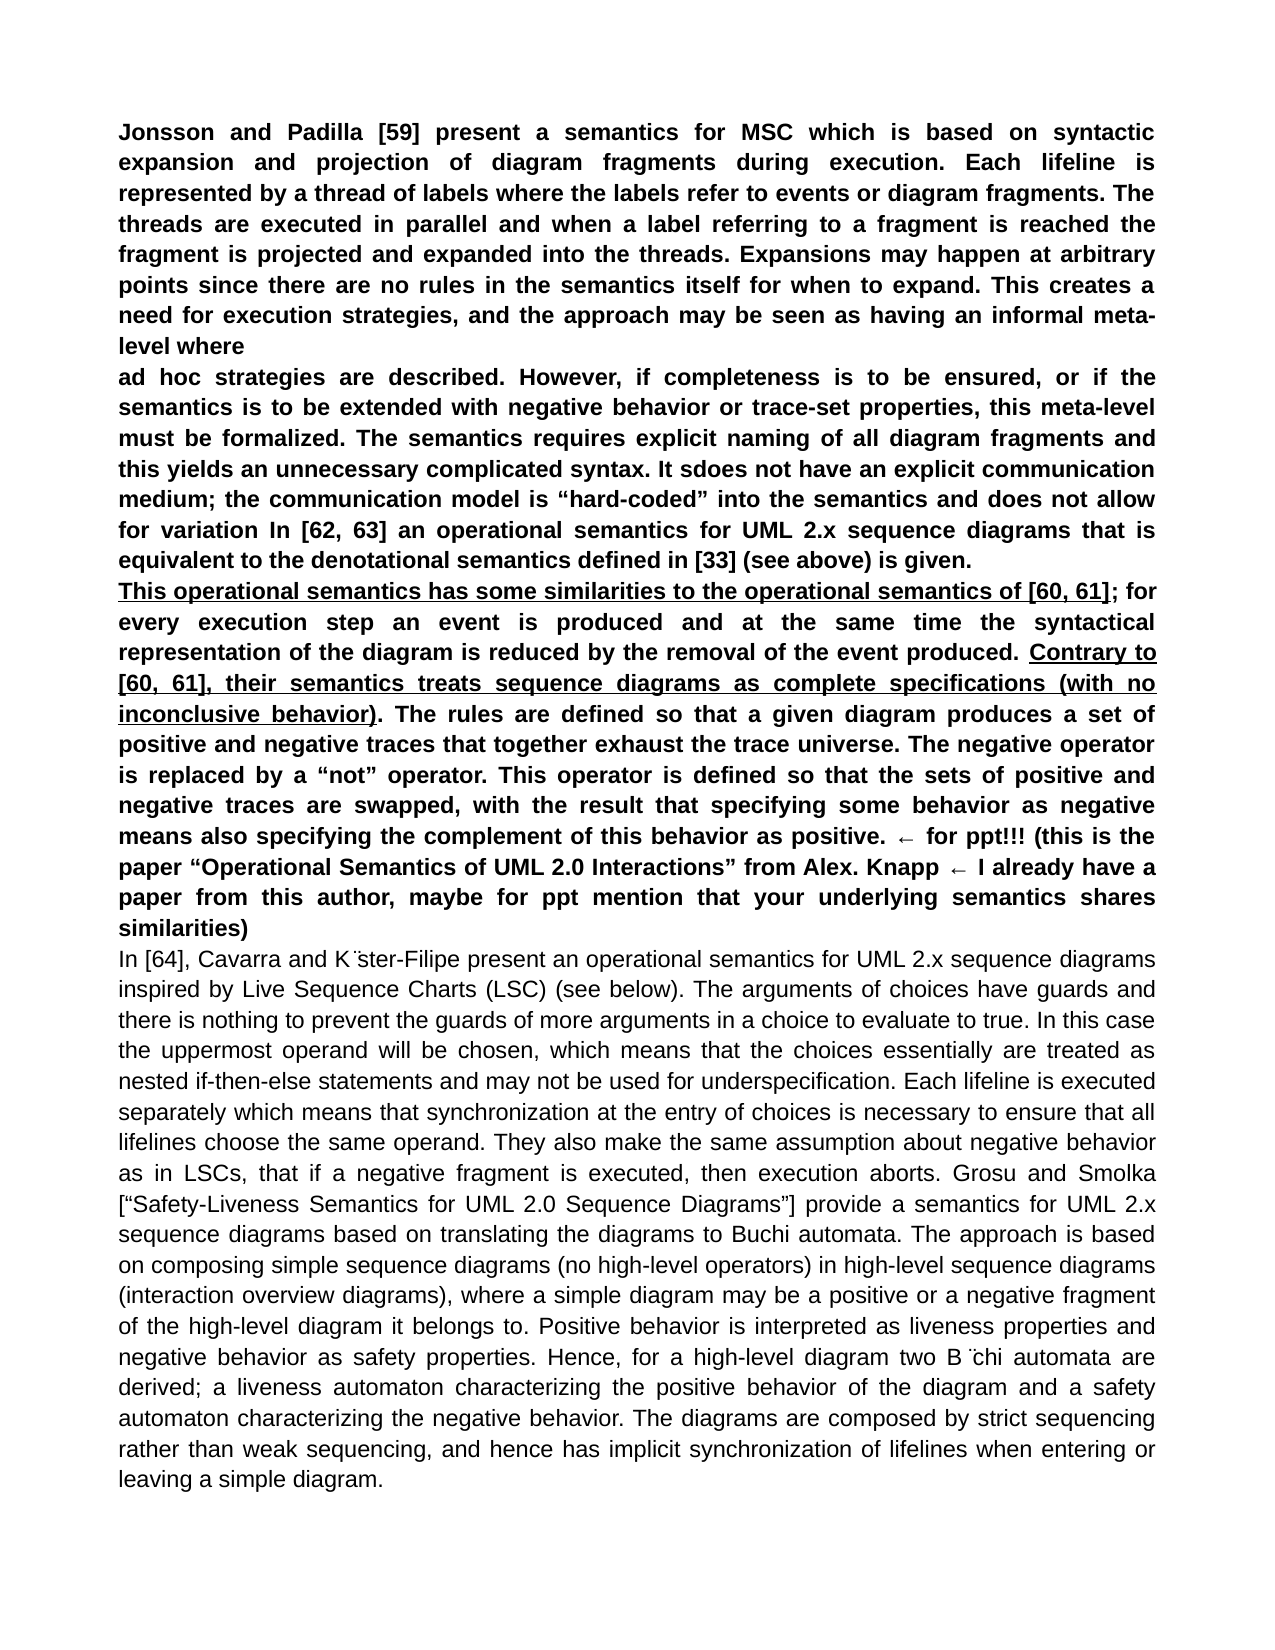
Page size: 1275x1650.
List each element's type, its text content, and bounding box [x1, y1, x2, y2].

text inconclusive behavior). The rules are defined so that a given diagram produces a set of positive and negative traces that together exhaust the trace universe. The negative operator is replaced by a “not” operator. This operator is defined so that the sets of positive and negative traces are swapped, with the result that specifying some behavior as negative means also specifying the complement of this behavior as positive. ← for ppt!!! (this is the paper “Operational Semantics of UML 2.0 Interactions” from Alex. Knapp ← I already have a paper from this author, maybe for ppt mention that your underlying semantics shares similarities) [118, 694, 1157, 941]
text This operational semantics has some similarities to the operational semantics of [60, 61]; for every execution step an event is produced and at the same time the syntactical representation of the diagram is reduced by the removal of the event produced. Contrary to [60, 61], their semantics treats sequence diagrams as complete specifications (with no [118, 577, 1157, 693]
text In [64], Cavarra and K ̈ster-Filipe present an operational semantics for UML 2.x sequence diagrams inspired by Live Sequence Charts (LSC) (see below). The arguments of choices have guards and there is nothing to prevent the guards of more arguments in a choice to evaluate to true. In this case the uppermost operand will be chosen, which means that the choices essentially are treated as nested if-then-else statements and may not be used for underspecification. Each lifeline is executed separately which means that synchronization at the entry of choices is necessary to ensure that all lifelines choose the same operand. They also make the same assumption about negative behavior as in LSCs, that if a negative fragment is executed, then execution aborts. Grosu and Smolka [“Safety-Liveness Semantics for UML 2.0 Sequence Diagrams”] provide a semantics for UML 2.x sequence diagrams based on translating the diagrams to Buchi automata. The approach is based on composing simple sequence diagrams (no high-level operators) in high-level sequence diagrams (interaction overview diagrams), where a simple diagram may be a positive or a negative fragment of the high-level diagram it belongs to. Positive behavior is interpreted as liveness properties and negative behavior as safety properties. Hence, for a high-level diagram two B ̈chi automata are derived; a liveness automaton characterizing the positive behavior of the diagram and a safety automaton characterizing the negative behavior. The diagrams are composed by strict sequencing rather than weak sequencing, and hence has implicit synchronization of lifelines when entering or leaving a simple diagram. [118, 945, 1157, 1492]
text ad hoc strategies are described. However, if completeness is to be ensured, or if the semantics is to be extended with negative behavior or trace-set properties, this meta-level must be formalized. The semantics requires explicit naming of all diagram fragments and this yields an unnecessary complicated syntax. It sdoes not have an explicit communication medium; the communication model is “hard-coded” into the semantics and does not allow for variation In [62, 63] an operational semantics for UML 2.x sequence diagrams that is equivalent to the denotational semantics defined in [33] (see above) is given. [118, 363, 1157, 574]
text Jonsson and Padilla [59] present a semantics for MSC which is based on syntactic expansion and projection of diagram fragments during execution. Each lifeline is represented by a thread of labels where the labels refer to events or diagram fragments. The threads are executed in parallel and when a label referring to a fragment is reached the fragment is projected and expanded into the threads. Expansions may happen at arbitrary points since there are no rules in the semantics itself for when to expand. This creates a need for execution strategies, and the approach may be seen as having an informal meta-level where [118, 118, 1157, 359]
